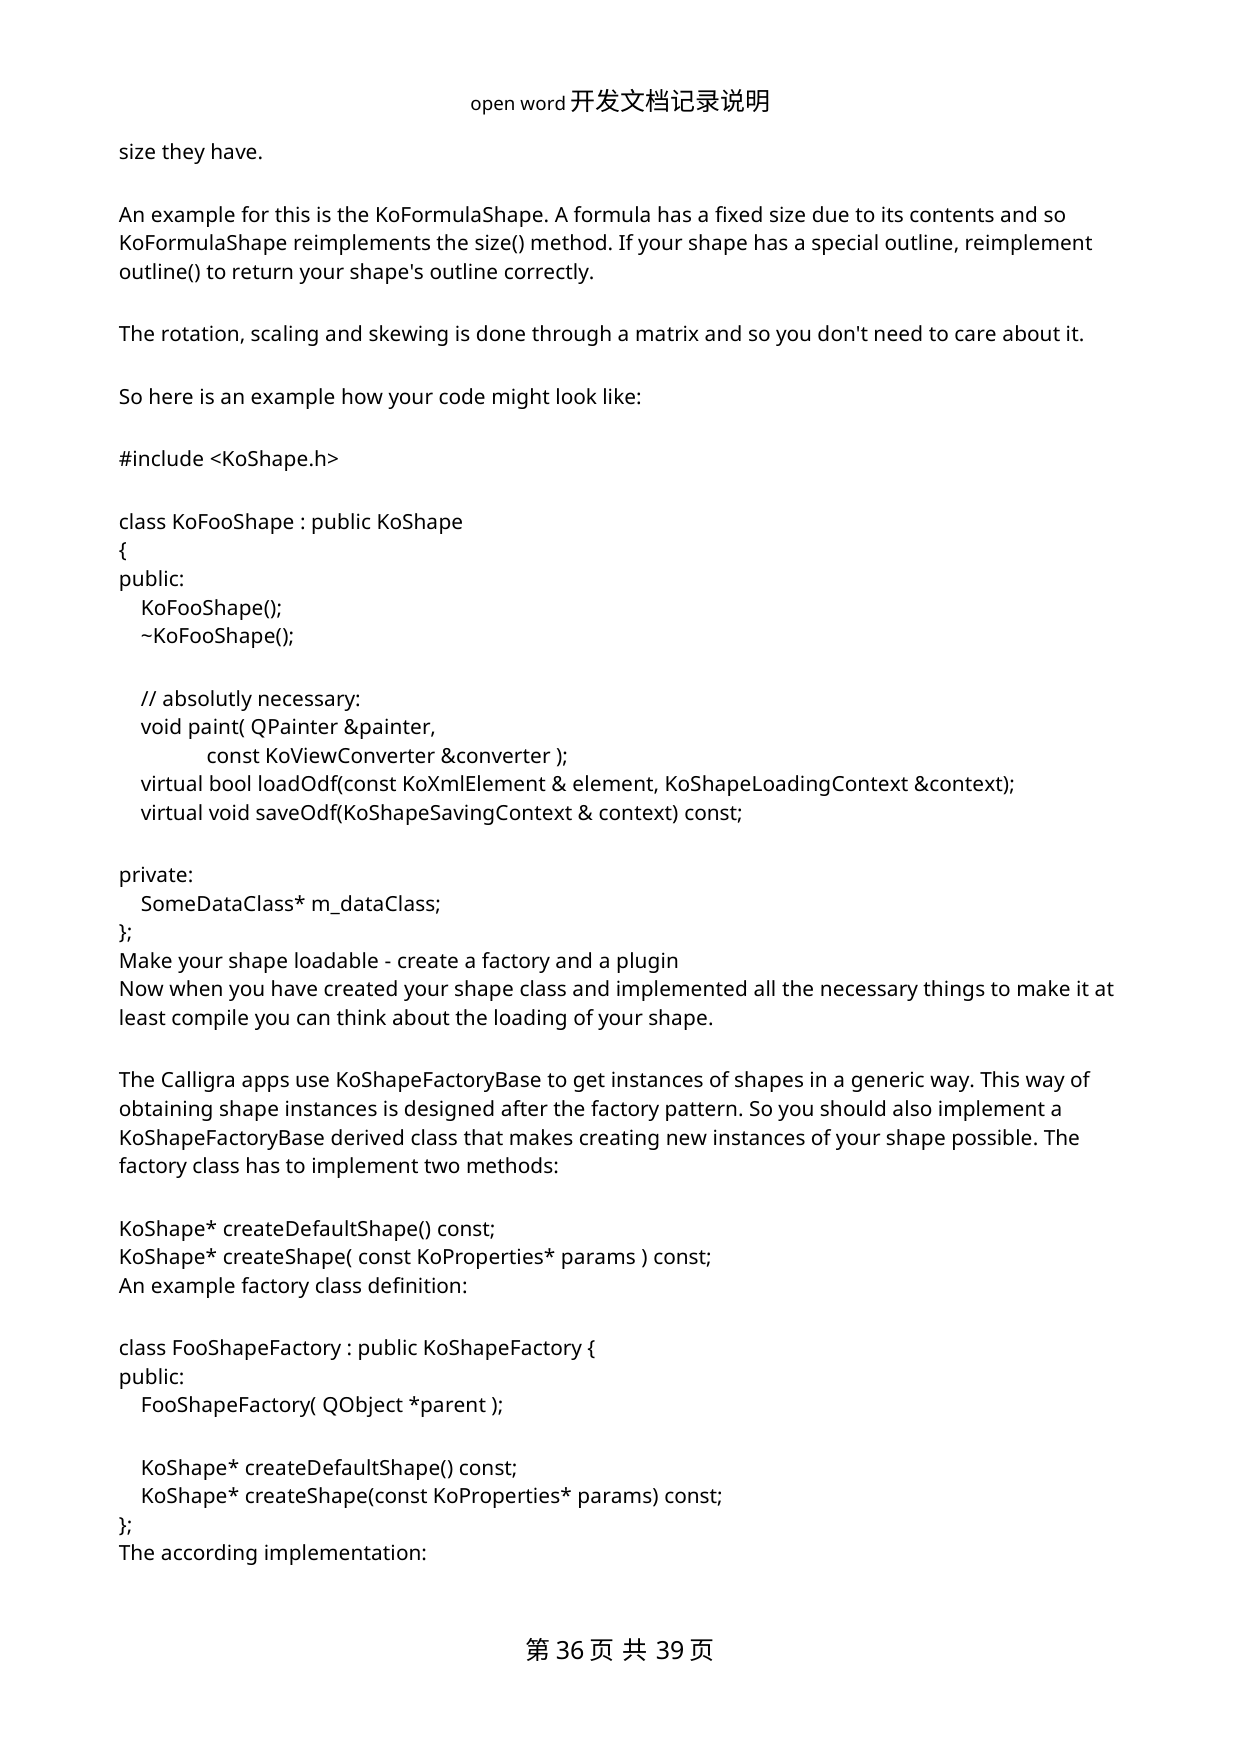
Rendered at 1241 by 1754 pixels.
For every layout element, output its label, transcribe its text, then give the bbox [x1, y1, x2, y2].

text KoShape* createDefaultShape() const; [119, 1213, 1121, 1242]
text The rotation, scaling and skewing is done through a matrix and so you don't need to care about it. [119, 319, 1121, 348]
text class KoFooShape : public KoShape [119, 507, 1121, 535]
text An example factory class definition: [119, 1271, 1121, 1299]
text }; [119, 1510, 1121, 1538]
text public: [119, 1362, 1121, 1390]
text private: [119, 860, 1121, 889]
text }; [119, 917, 1121, 946]
text KoShape* createShape(const KoProperties* params) const; [119, 1481, 1121, 1510]
text KoShape* createDefaultShape() const; [119, 1453, 1121, 1481]
text // absolutly necessary: [119, 683, 1121, 712]
text KoShape* createShape( const KoProperties* params ) const; [119, 1242, 1121, 1271]
text virtual bool loadOdf(const KoXmlElement & element, KoShapeLoadingContext &context); [119, 769, 1121, 798]
text An example for this is the KoFormulaShape. A formula has a fixed size due to its contents and so KoFormulaShape reimplements the size() method. If your shape has a special outline, reimplement outline() to return your shape's outline correctly. [119, 200, 1121, 285]
text KoFooShape(); [119, 592, 1121, 621]
text FooShapeFactory( QObject *parent ); [119, 1390, 1121, 1419]
text SomeDataClass* m_dataClass; [119, 889, 1121, 917]
text { [119, 535, 1121, 564]
text Make your shape loadable - create a factory and a plugin [119, 946, 1121, 974]
text The according implementation: [119, 1538, 1121, 1567]
text class FooShapeFactory : public KoShapeFactory { [119, 1333, 1121, 1362]
text virtual void saveOdf(KoShapeSavingContext & context) const; [119, 798, 1121, 826]
text ~KoFooShape(); [119, 621, 1121, 649]
text size they have. [119, 137, 1121, 166]
text So here is an example how your code might look like: [119, 382, 1121, 410]
text const KoViewConverter &converter ); [119, 741, 1121, 769]
text Now when you have created your shape class and implemented all the necessary things to make it at least compile you can think about the loading of your shape. [119, 974, 1121, 1031]
text The Calligra apps use KoShapeFactoryBase to get instances of shapes in a generic way. This way of obtaining shape instances is designed after the factory pattern. So you should also implement a KoShapeFactoryBase derived class that makes creating new instances of your shape possible. The factory class has to implement two methods: [119, 1065, 1121, 1179]
text public: [119, 564, 1121, 592]
text void paint( QPainter &painter, [119, 712, 1121, 741]
text #include <KoShape.h> [119, 444, 1121, 473]
